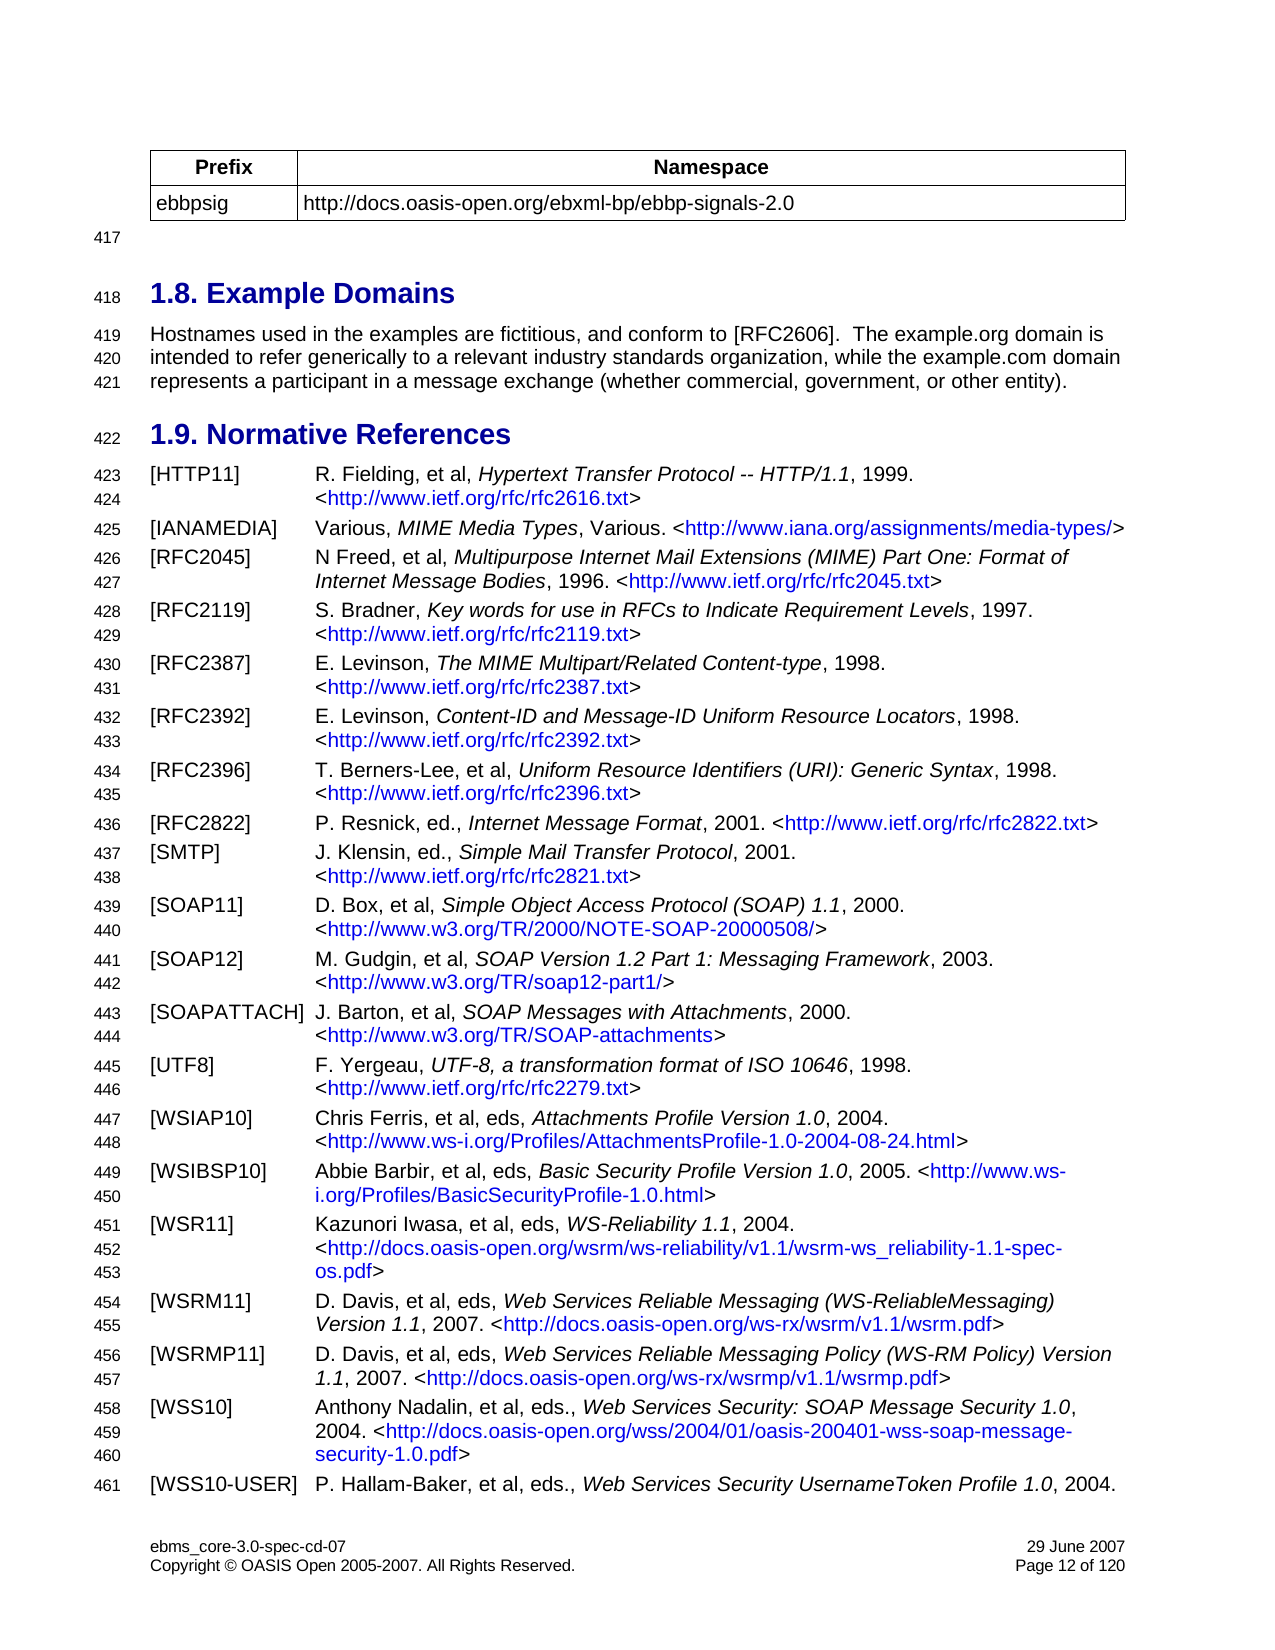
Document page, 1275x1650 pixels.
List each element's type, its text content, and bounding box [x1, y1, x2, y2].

text [WSS10-USER] P. Hallam-Baker, et al, eds., Web Services Security UsernameToken Profile 1.0, 2004. [150, 1472, 1125, 1496]
text [WSRMP11] D. Davis, et al, eds, Web Services Reliable Messaging Policy (WS-RM Policy) Version 1.1, 2007. <http://docs.oasis-open.org/ws-rx/wsrmp/v1.1/wsrmp.pdf> [150, 1342, 1125, 1389]
text [WSRM11] D. Davis, et al, eds, Web Services Reliable Messaging (WS-ReliableMessaging) Version 1.1, 2007. <http://docs.oasis-open.org/ws-rx/wsrm/v1.1/wsrm.pdf> [150, 1289, 1125, 1336]
text [RFC2045] N Freed, et al, Multipurpose Internet Mail Extensions (MIME) Part One: Format of Internet Message Bodies, 1996. <http://www.ietf.org/rfc/rfc2045.txt> [150, 546, 1125, 593]
text [SMTP] J. Klensin, ed., Simple Mail Transfer Protocol, 2001. <http://www.ietf.org/rfc/rfc2821.txt> [150, 841, 1125, 888]
text [UTF8] F. Yergeau, UTF-8, a transformation format of ISO 10646, 1998. <http://www.ietf.org/rfc/rfc2279.txt> [150, 1053, 1125, 1100]
text [SOAPATTACH] J. Barton, et al, SOAP Messages with Attachments, 2000. <http://www.w3.org/TR/SOAP-attachments> [150, 1000, 1125, 1047]
text Hostnames used in the examples are fictitious, and conform to [RFC2606]. The example.org domain is intended to refer generically to a relevant industry standards organization, while the example.com domain represents a participant in a message exchange (whether commercial, government, or other entity). [150, 322, 1125, 393]
text [RFC2119] S. Bradner, Key words for use in RFCs to Indicate Requirement Levels, 1997. <http://www.ietf.org/rfc/rfc2119.txt> [150, 599, 1125, 646]
subtitle Normative References [150, 418, 1125, 450]
text [IANAMEDIA] Various, MIME Media Types, Various. <http://www.iana.org/assignments/media-types/> [150, 516, 1125, 539]
table_header Namespace [298, 151, 1125, 185]
text [RFC2396] T. Berners-Lee, et al, Uniform Resource Identifiers (URI): Generic Syntax, 1998. <http://www.ietf.org/rfc/rfc2396.txt> [150, 758, 1125, 805]
text [RFC2392] E. Levinson, Content-ID and Message-ID Uniform Resource Locators, 1998. <http://www.ietf.org/rfc/rfc2392.txt> [150, 705, 1125, 752]
text [SOAP11] D. Box, et al, Simple Object Access Protocol (SOAP) 1.1, 2000. <http://www.w3.org/TR/2000/NOTE-SOAP-20000508/> [150, 894, 1125, 941]
text [WSR11] Kazunori Iwasa, et al, eds, WS-Reliability 1.1, 2004. <http://docs.oasis-open.org/wsrm/ws-reliability/v1.1/wsrm-ws_reliability-1.1-spec-os.pdf> [150, 1213, 1125, 1283]
table_cell http://docs.oasis-open.org/ebxml-bp/ebbp-signals-2.0 [298, 186, 1125, 220]
text [WSS10] Anthony Nadalin, et al, eds., Web Services Security: SOAP Message Security 1.0, 2004. <http://docs.oasis-open.org/wss/2004/01/oasis-200401-wss-soap-message-security-1.0.pdf> [150, 1396, 1125, 1466]
text [SOAP12] M. Gudgin, et al, SOAP Version 1.2 Part 1: Messaging Framework, 2003. <http://www.w3.org/TR/soap12-part1/> [150, 947, 1125, 994]
text [RFC2387] E. Levinson, The MIME Multipart/Related Content-type, 1998. <http://www.ietf.org/rfc/rfc2387.txt> [150, 652, 1125, 699]
subtitle Example Domains [150, 277, 1125, 310]
text [HTTP11] R. Fielding, et al, Hypertext Transfer Protocol -- HTTP/1.1, 1999. <http://www.ietf.org/rfc/rfc2616.txt> [150, 463, 1125, 510]
table_header Prefix [151, 151, 297, 185]
text [WSIBSP10] Abbie Barbir, et al, eds, Basic Security Profile Version 1.0, 2005. <http://www.ws-i.org/Profiles/BasicSecurityProfile-1.0.html> [150, 1159, 1125, 1207]
text [RFC2822] P. Resnick, ed., Internet Message Format, 2001. <http://www.ietf.org/rfc/rfc2822.txt> [150, 811, 1125, 835]
table_cell ebbpsig [151, 186, 297, 220]
text [WSIAP10] Chris Ferris, et al, eds, Attachments Profile Version 1.0, 2004. <http://www.ws-i.org/Profiles/AttachmentsProfile-1.0-2004-08-24.html> [150, 1106, 1125, 1153]
